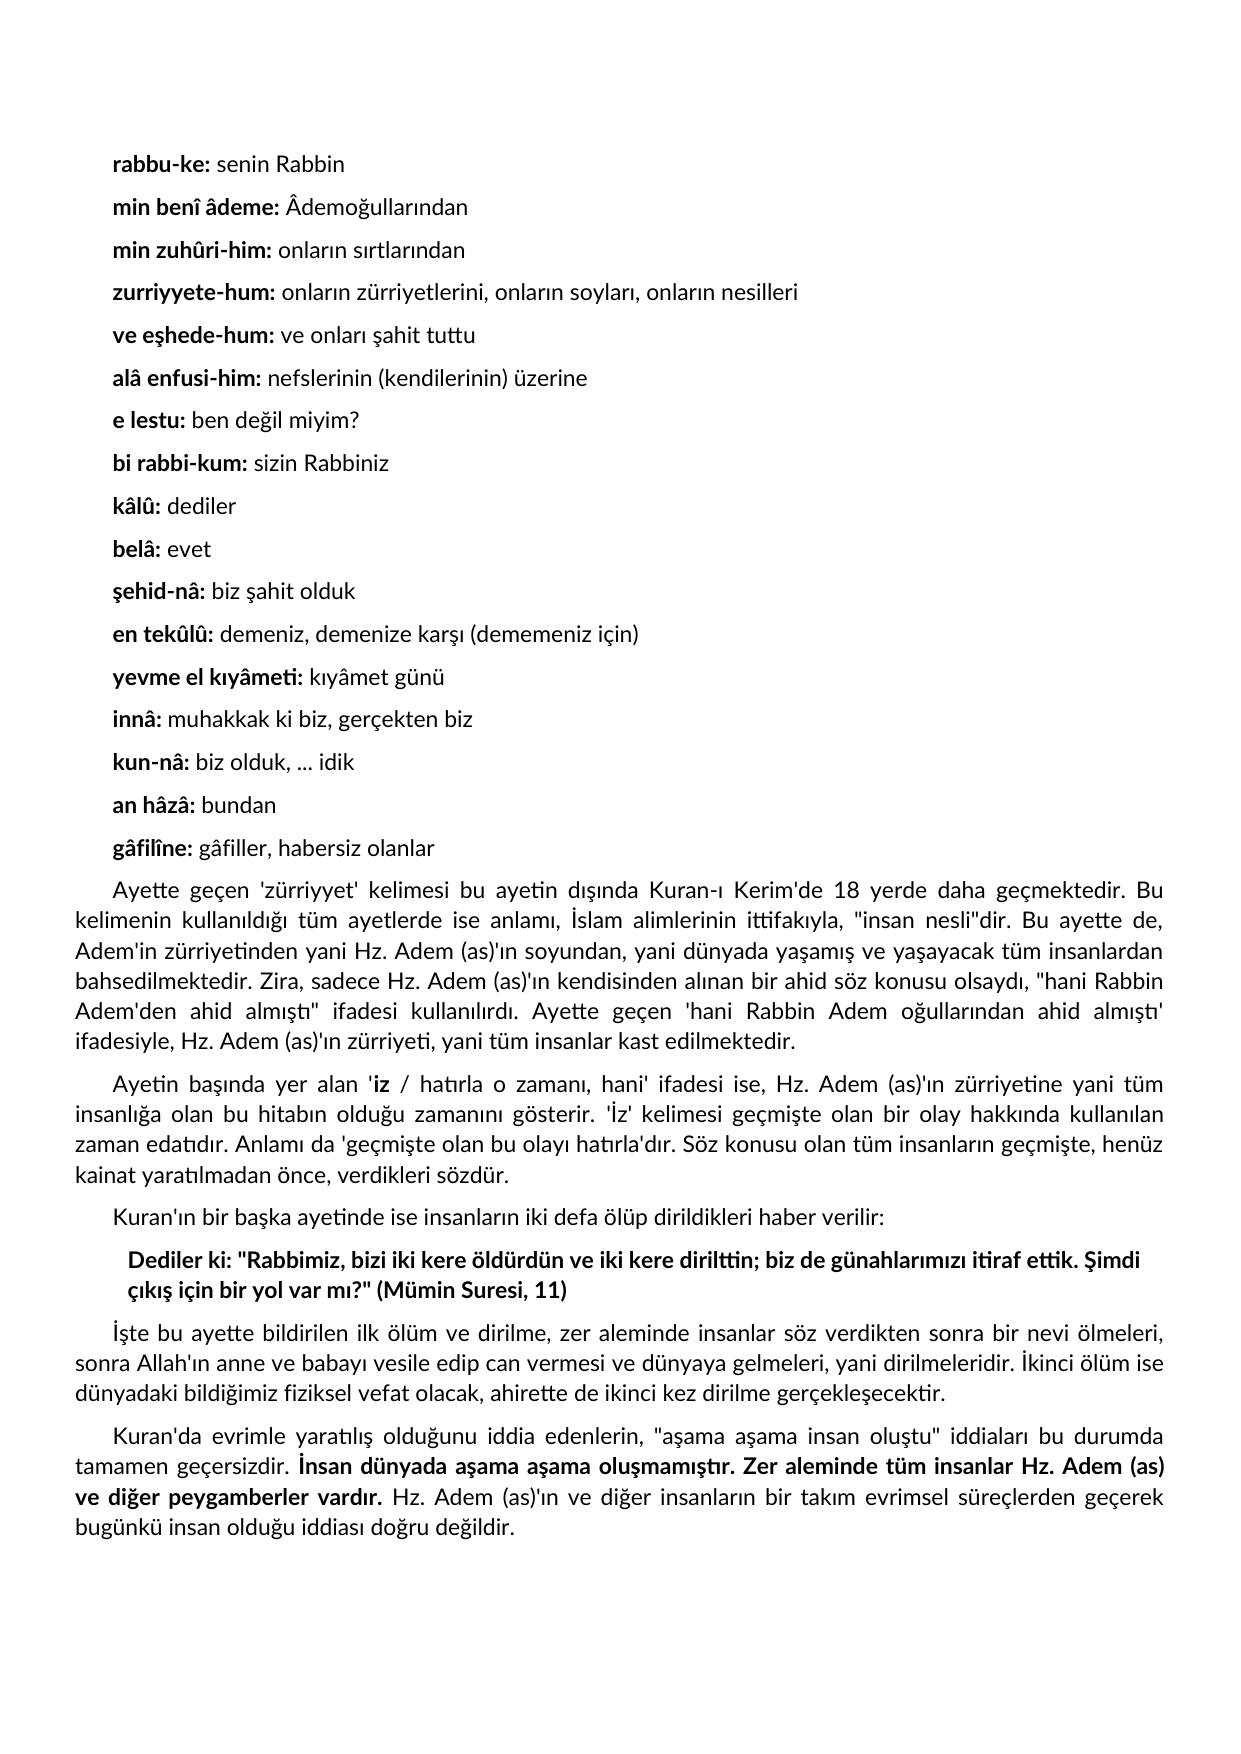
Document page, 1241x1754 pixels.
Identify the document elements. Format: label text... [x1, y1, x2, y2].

text İşte bu ayette bildirilen ilk ölüm ve dirilme, zer aleminde insanlar söz verdikten sonra bir nevi ölmeleri, sonra Allah'ın anne ve babayı vesile edip can vermesi ve dünyaya gelmeleri, yani dirilmeleridir. İkinci ölüm ise dünyadaki bildiğimiz fiziksel vefat olacak, ahirette de ikinci kez dirilme gerçekleşecektir. [75, 1319, 1165, 1407]
text kâlû: dediler [75, 492, 1165, 519]
text ve eşhede-hum: ve onları şahit tuttu [75, 321, 1165, 348]
text Ayetin başında yer alan 'iz / hatırla o zamanı, hani' ifadesi ise, Hz. Adem (as)'ın zürriyetine yani tüm insanlığa olan bu hitabın olduğu zamanını gösterir. 'İz' kelimesi geçmişte olan bir olay hakkında kullanılan zaman edatıdır. Anlamı da 'geçmişte olan bu olayı hatırla'dır. Söz konusu olan tüm insanların geçmişte, henüz kainat yaratılmadan önce, verdikleri sözdür. [75, 1070, 1165, 1188]
text innâ: muhakkak ki biz, gerçekten biz [75, 705, 1165, 733]
text Dediler ki: "Rabbimiz, bizi iki kere öldürdün ve iki kere dirilttin; biz de günahlarımızı itiraf ettik. Şimdi çıkış için bir yol var mı?" (Mümin Suresi, 11) [127, 1246, 1143, 1303]
text bi rabbi-kum: sizin Rabbiniz [75, 449, 1165, 476]
text şehid-nâ: biz şahit olduk [75, 577, 1165, 604]
text an hâzâ: bundan [75, 791, 1165, 818]
text Kuran'da evrimle yaratılış olduğunu iddia edenlerin, "aşama aşama insan oluştu" iddiaları bu durumda tamamen geçersizdir. İnsan dünyada aşama aşama oluşmamıştır. Zer aleminde tüm insanlar Hz. Adem (as) ve diğer peygamberler vardır. Hz. Adem (as)'ın ve diğer insanların bir takım evrimsel süreçlerden geçerek bugünkü insan olduğu iddiası doğru değildir. [75, 1422, 1165, 1540]
text Ayette geçen 'zürriyyet' kelimesi bu ayetin dışında Kuran-ı Kerim'de 18 yerde daha geçmektedir. Bu kelimenin kullanıldığı tüm ayetlerde ise anlamı, İslam alimlerinin ittifakıyla, "insan nesli"dir. Bu ayette de, Adem'in zürriyetinden yani Hz. Adem (as)'ın soyundan, yani dünyada yaşamış ve yaşayacak tüm insanlardan bahsedilmektedir. Zira, sadece Hz. Adem (as)'ın kendisinden alınan bir ahid söz konusu olsaydı, "hani Rabbin Adem'den ahid almıştı" ifadesi kullanılırdı. Ayette geçen 'hani Rabbin Adem oğullarından ahid almıştı' ifadesiyle, Hz. Adem (as)'ın zürriyeti, yani tüm insanlar kast edilmektedir. [75, 876, 1165, 1054]
text gâfilîne: gâfiller, habersiz olanlar [75, 833, 1165, 861]
text min zuhûri-him: onların sırtlarından [75, 235, 1165, 263]
text zurriyyete-hum: onların zürriyetlerini, onların soyları, onların nesilleri [75, 278, 1165, 306]
text e lestu: ben değil miyim? [75, 406, 1165, 434]
text rabbu-ke: senin Rabbin [75, 150, 1165, 177]
text belâ: evet [75, 534, 1165, 562]
text min benî âdeme: Âdemoğullarından [75, 193, 1165, 220]
text kun-nâ: biz olduk, ... idik [75, 748, 1165, 775]
text alâ enfusi-him: nefslerinin (kendilerinin) üzerine [75, 363, 1165, 391]
text Kuran'ın bir başka ayetinde ise insanların iki defa ölüp dirildikleri haber verilir: [75, 1203, 1165, 1231]
text yevme el kıyâmeti: kıyâmet günü [75, 662, 1165, 690]
text en tekûlû: demeniz, demenize karşı (dememeniz için) [75, 620, 1165, 647]
